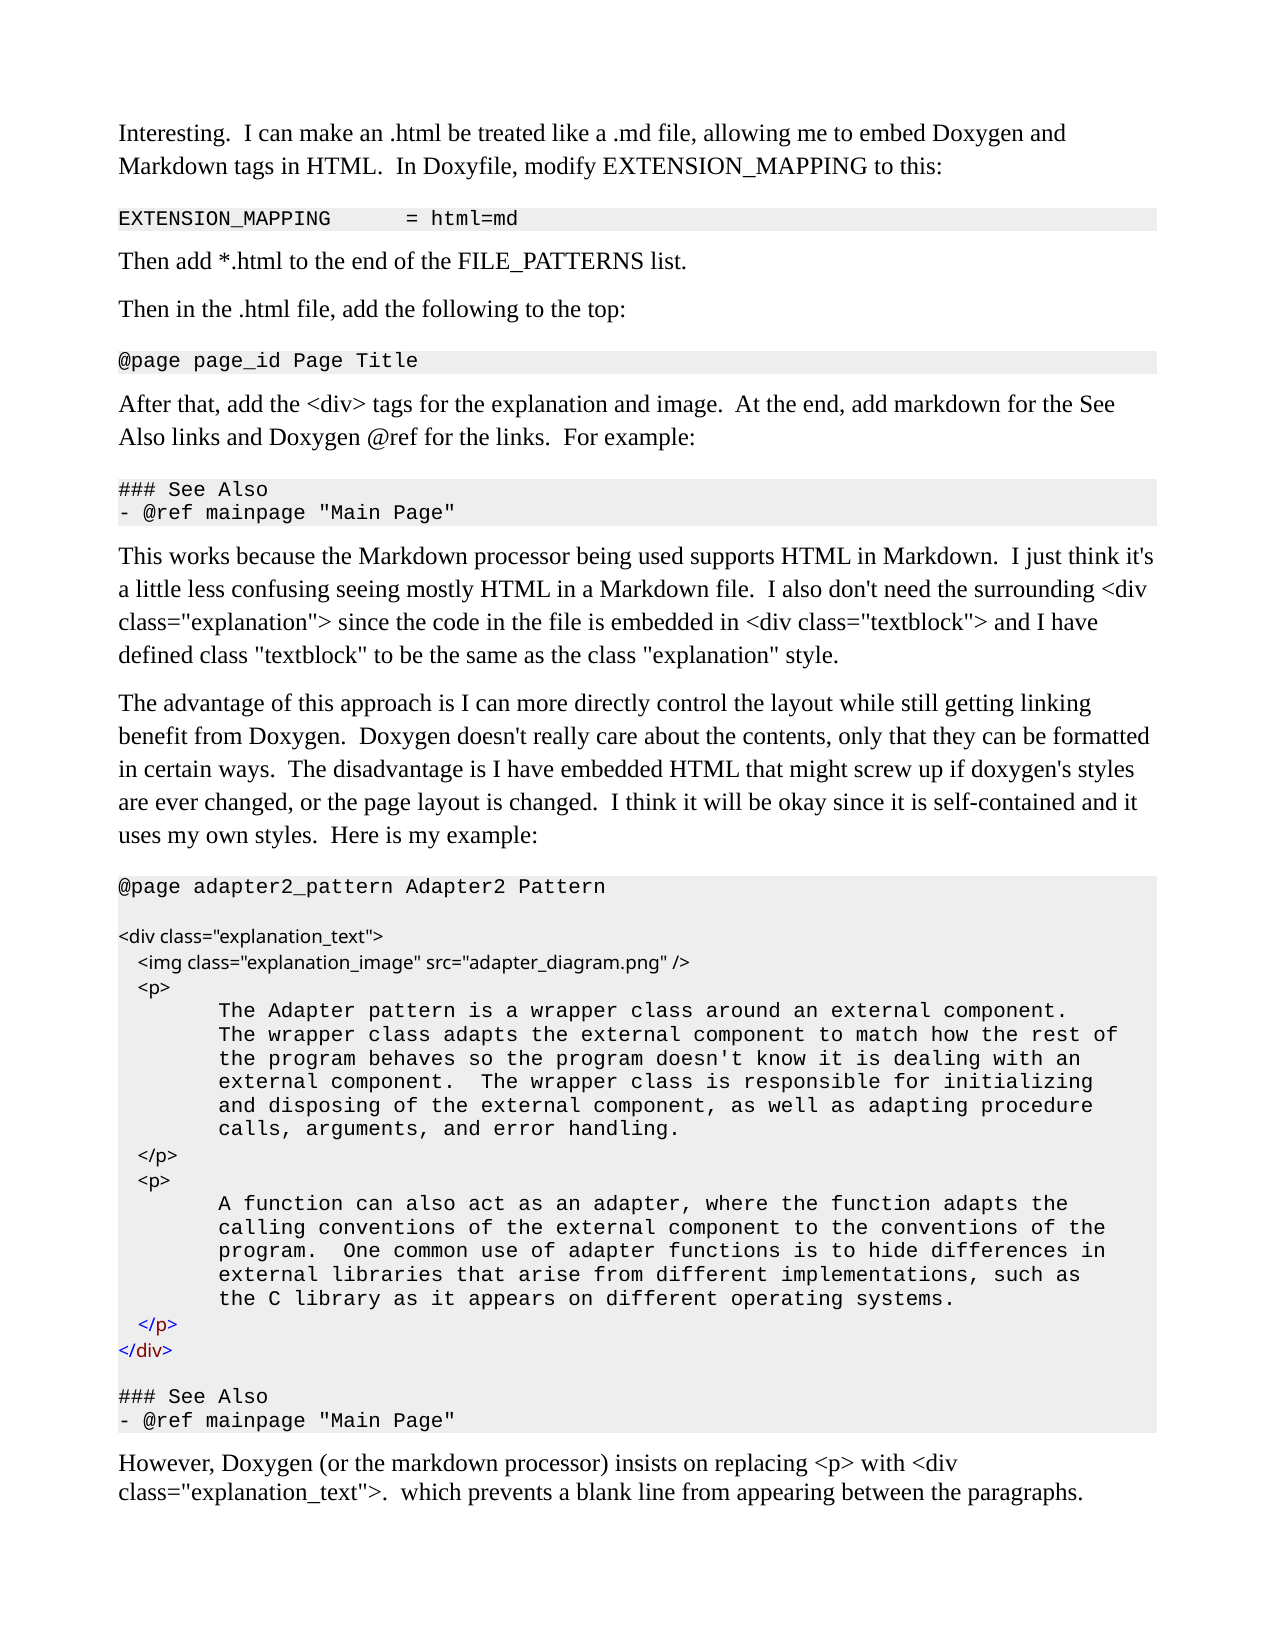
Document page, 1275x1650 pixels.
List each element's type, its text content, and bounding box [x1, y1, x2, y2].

text The Adapter pattern is a wrapper class around an external component. [118, 1000, 1157, 1024]
text Then in the .html file, add the following to the top: [118, 294, 1157, 323]
text <div class="explanation_text"> [118, 924, 1157, 949]
text - @ref mainpage "Main Page" [118, 502, 1157, 526]
text program. One common use of adapter functions is to hide differences in [118, 1240, 1157, 1264]
text EXTENSION_MAPPING = html=md [118, 208, 1157, 231]
text calling conventions of the external component to the conventions of the [118, 1217, 1157, 1240]
text <img class="explanation_image" src="adapter_diagram.png" /> [118, 949, 1157, 975]
text ### See Also [118, 479, 1157, 502]
text and disposing of the external component, as well as adapting procedure [118, 1095, 1157, 1118]
text <p> [118, 1168, 1157, 1193]
text the program behaves so the program doesn't know it is dealing with an [118, 1047, 1157, 1071]
text A function can also act as an adapter, where the function adapts the [118, 1193, 1157, 1217]
text Interesting. I can make an .html be treated like a .md file, allowing me to embed Doxygen and Markdown tags in HTML. In Doxyfile, modify EXTENSION_MAPPING to this: [118, 118, 1157, 180]
text <p> [118, 975, 1157, 1000]
text ### See Also [118, 1386, 1157, 1410]
text - @ref mainpage "Main Page" [118, 1410, 1157, 1433]
text @page page_id Page Title [118, 351, 1157, 374]
text calls, arguments, and error handling. [118, 1118, 1157, 1142]
text The wrapper class adapts the external component to match how the rest of [118, 1024, 1157, 1047]
text </div> [118, 1337, 1157, 1362]
text After that, add the <div> tags for the explanation and image. At the end, add markdown for the See Also links and Doxygen @ref for the links. For example: [118, 389, 1157, 451]
text The advantage of this approach is I can more directly control the layout while still getting linking benefit from Doxygen. Doxygen doesn't really care about the contents, only that they can be formatted in certain ways. The disadvantage is I have embedded HTML that might screw up if doxygen's styles are ever changed, or the page layout is changed. I think it will be okay since it is self-contained and it uses my own styles. Here is my example: [118, 688, 1157, 848]
text Then add *.html to the end of the FILE_PATTERNS list. [118, 246, 1157, 275]
text external component. The wrapper class is responsible for initializing [118, 1071, 1157, 1095]
text the C library as it appears on different operating systems. [118, 1288, 1157, 1311]
text </p> [118, 1311, 1157, 1337]
text However, Doxygen (or the markdown processor) insists on replacing <p> with <div class="explanation_text">. which prevents a blank line from appearing between the paragraphs. [118, 1448, 1157, 1506]
text This works because the Markdown processor being used supports HTML in Markdown. I just think it's a little less confusing seeing mostly HTML in a Markdown file. I also don't need the surrounding <div class="explanation"> since the code in the file is embedded in <div class="textblock"> and I have defined class "textblock" to be the same as the class "explanation" style. [118, 541, 1157, 669]
text @page adapter2_pattern Adapter2 Pattern [118, 876, 1157, 900]
text </p> [118, 1142, 1157, 1168]
text external libraries that arise from different implementations, such as [118, 1264, 1157, 1288]
